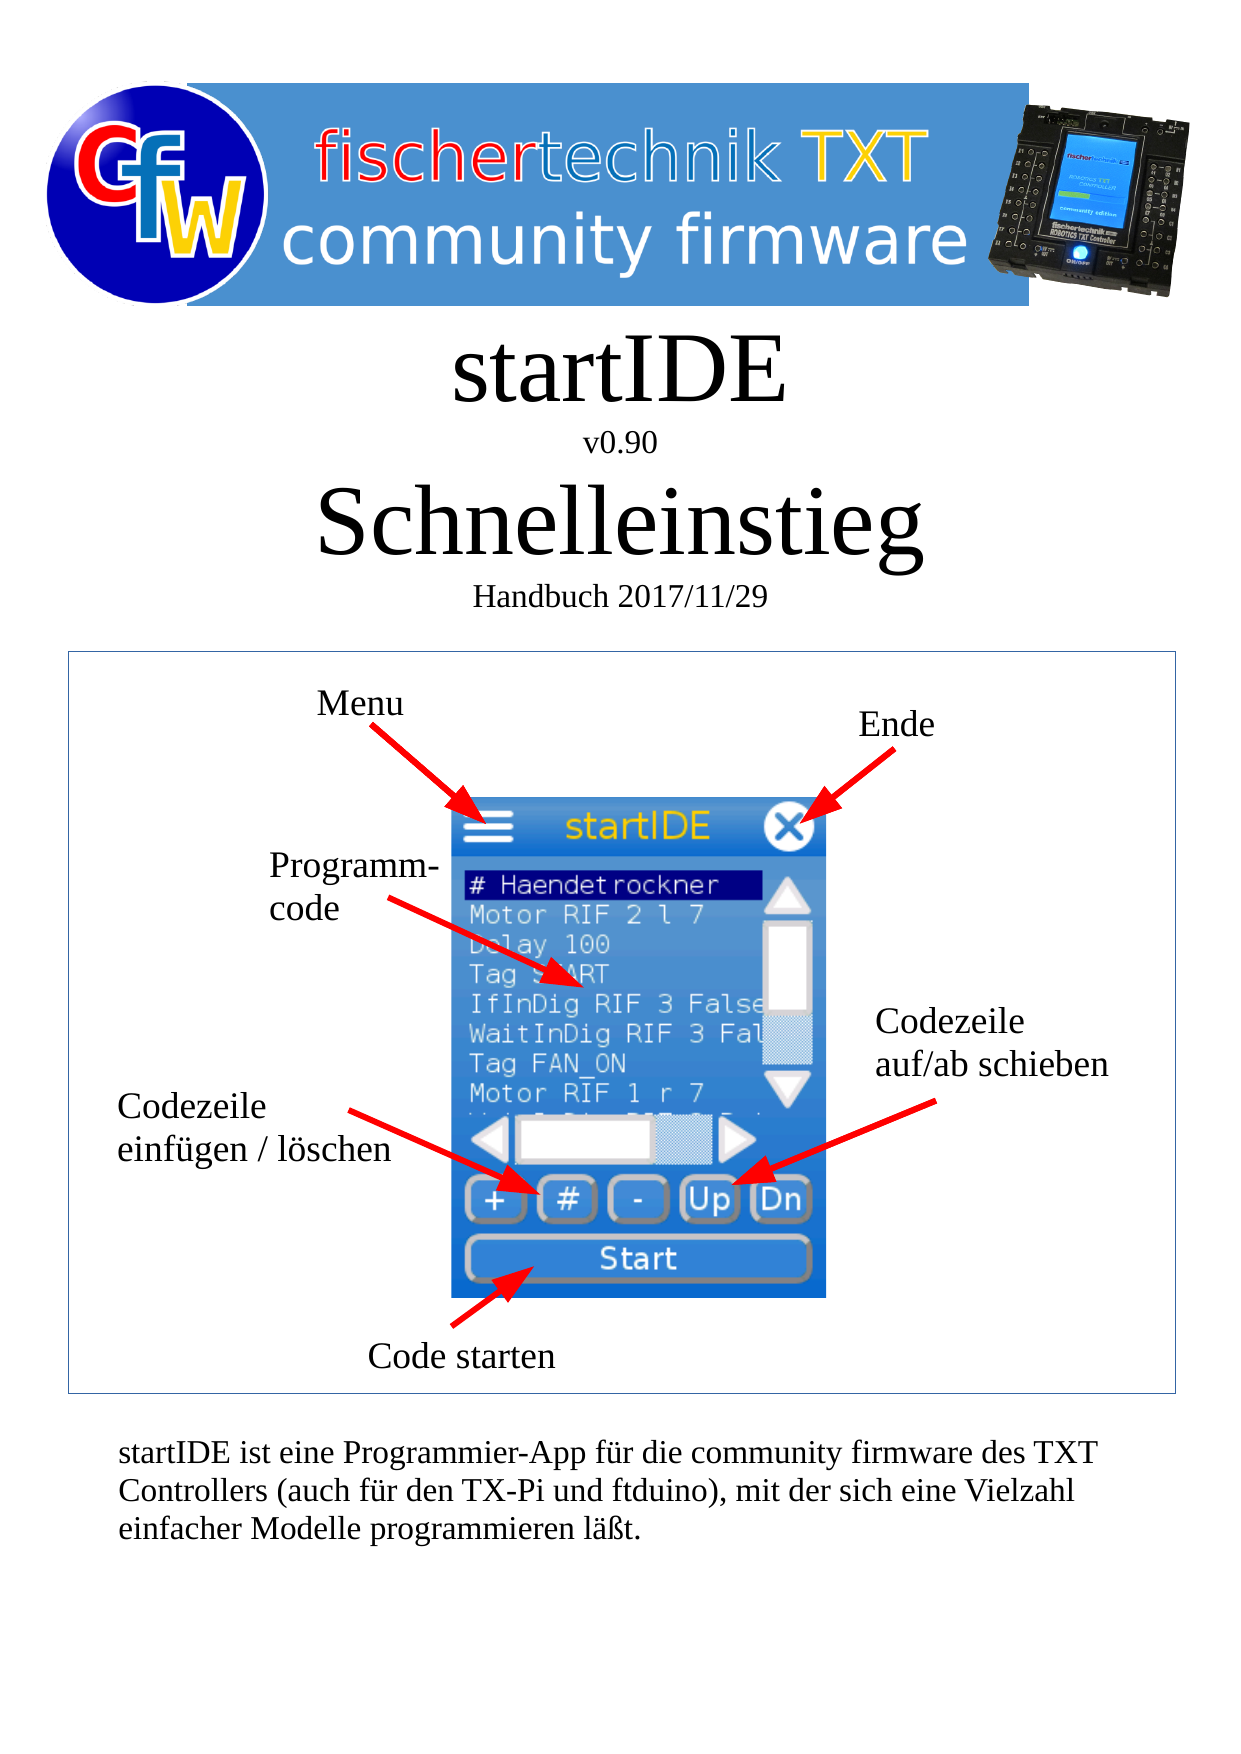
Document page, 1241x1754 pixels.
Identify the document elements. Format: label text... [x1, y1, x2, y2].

text Schnelleinstieg [118, 461, 1122, 576]
text startIDE [118, 308, 1122, 423]
text startIDE ist eine Programmier-App für die community firmware des TXT Controllers (auch für den TX-Pi und ftduino), mit der sich eine Vielzahl einfacher Modelle programmieren läßt. [118, 1432, 1122, 1547]
text v0.90 [118, 423, 1122, 461]
picture [451, 797, 827, 1298]
text Handbuch 2017/11/29 [118, 576, 1122, 614]
